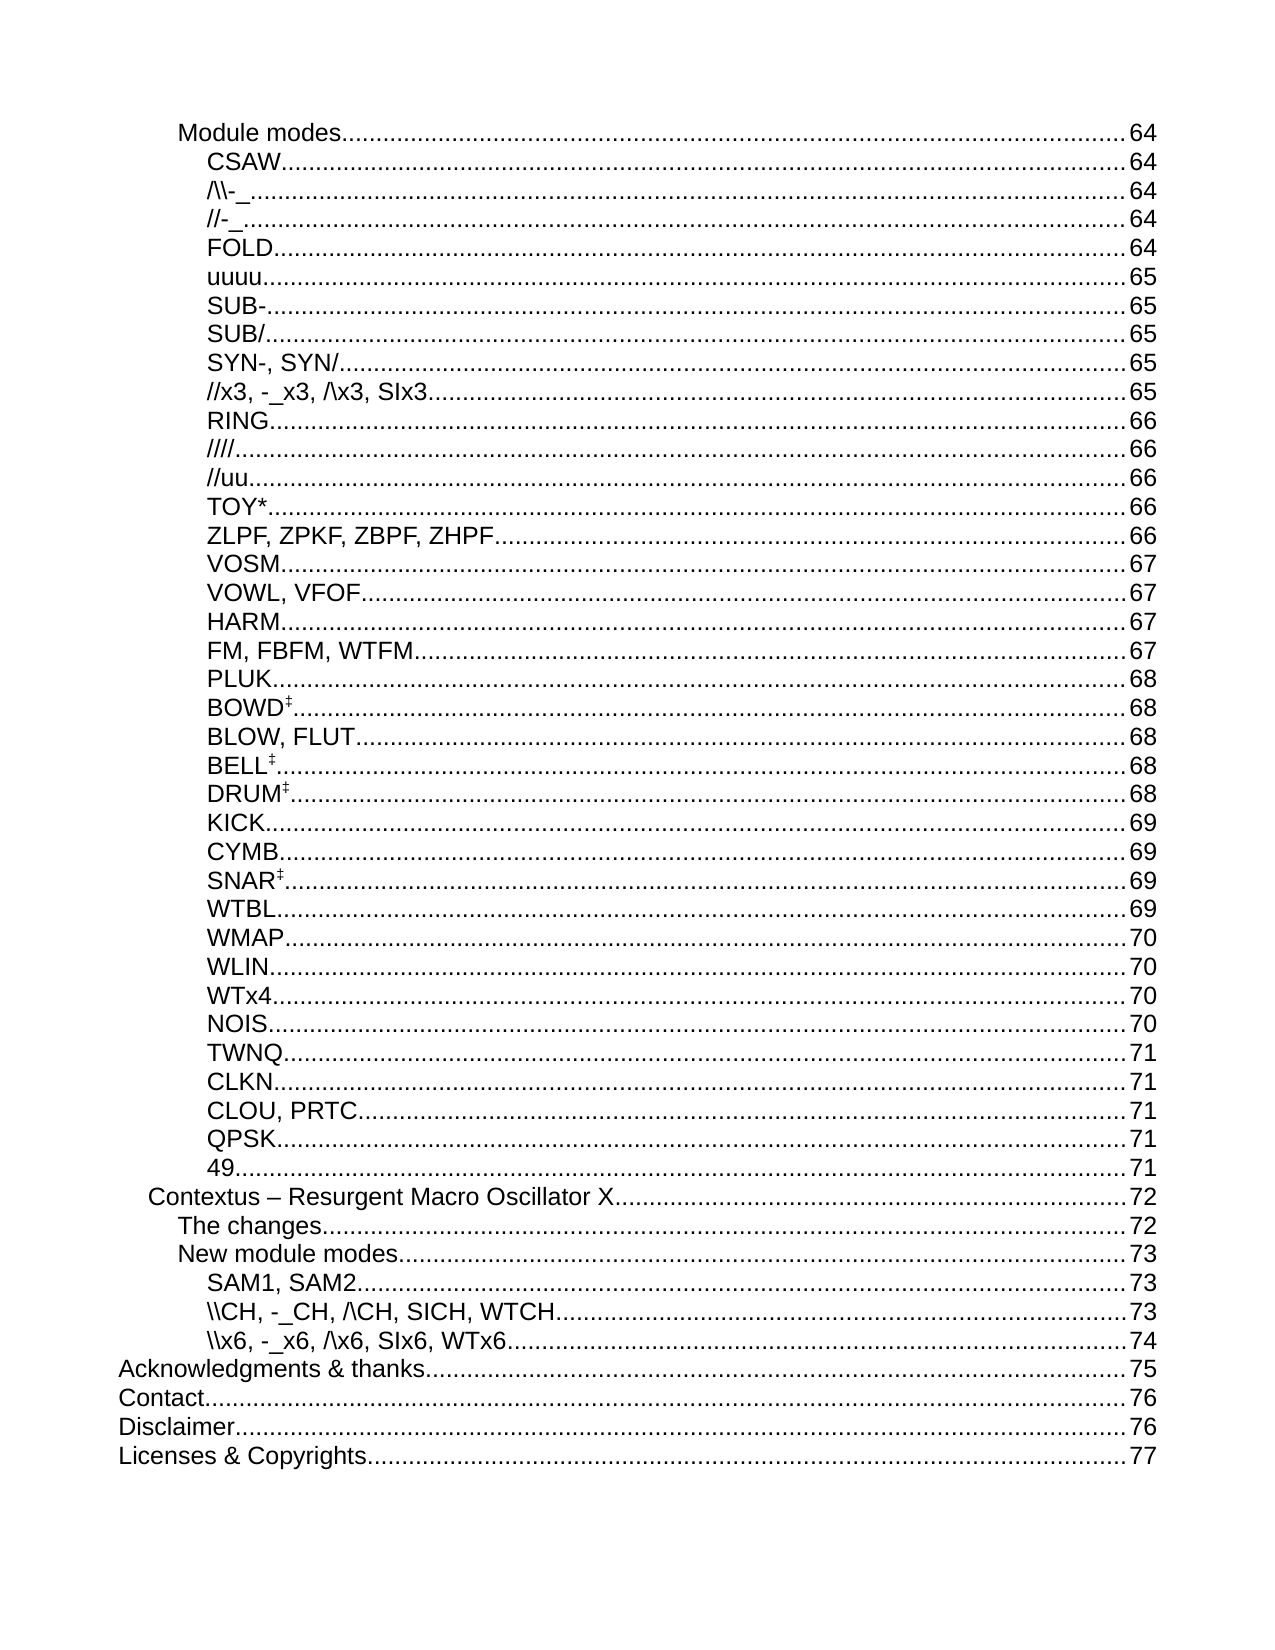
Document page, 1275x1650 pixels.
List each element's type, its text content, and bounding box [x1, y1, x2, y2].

text DRUM‡ 68 [207, 779, 1157, 808]
text WTx4 70 [207, 981, 1157, 1009]
text /\\-_ 64 [207, 176, 1157, 204]
text Licenses & Copyrights 77 [118, 1441, 1157, 1469]
text //x3, -_x3, /\x3, SIx3 65 [207, 377, 1157, 406]
text Acknowledgments & thanks 75 [118, 1354, 1157, 1383]
text BLOW, FLUT 68 [207, 722, 1157, 751]
text HARM 67 [207, 607, 1157, 636]
text SUB- 65 [207, 291, 1157, 319]
text Contextus – Resurgent Macro Oscillator X 72 [148, 1182, 1157, 1211]
text CLOU, PRTC 71 [207, 1096, 1157, 1124]
text SAM1, SAM2 73 [207, 1268, 1157, 1297]
text The changes 72 [177, 1211, 1157, 1239]
text //uu 66 [207, 463, 1157, 492]
text FM, FBFM, WTFM 67 [207, 636, 1157, 664]
text SUB/ 65 [207, 319, 1157, 348]
text KICK 69 [207, 808, 1157, 837]
text PLUK 68 [207, 664, 1157, 693]
text QPSK 71 [207, 1124, 1157, 1153]
text Contact 76 [118, 1383, 1157, 1412]
text CLKN 71 [207, 1067, 1157, 1096]
text \\x6, -_x6, /\x6, SIx6, WTx6 74 [207, 1326, 1157, 1354]
text NOIS 70 [207, 1009, 1157, 1038]
text //-_ 64 [207, 204, 1157, 233]
text VOWL, VFOF 67 [207, 578, 1157, 607]
text uuuu 65 [207, 262, 1157, 291]
text New module modes 73 [177, 1239, 1157, 1268]
text WMAP 70 [207, 923, 1157, 952]
text WLIN 70 [207, 952, 1157, 981]
text ZLPF, ZPKF, ZBPF, ZHPF 66 [207, 521, 1157, 549]
text RING 66 [207, 406, 1157, 434]
text Disclaimer 76 [118, 1412, 1157, 1441]
text TOY* 66 [207, 492, 1157, 521]
text WTBL 69 [207, 894, 1157, 923]
text SYN-, SYN/ 65 [207, 348, 1157, 377]
text FOLD 64 [207, 233, 1157, 262]
text Module modes 64 [177, 118, 1157, 147]
text BELL‡ 68 [207, 751, 1157, 779]
text //// 66 [207, 434, 1157, 463]
text CYMB 69 [207, 837, 1157, 866]
text BOWD‡ 68 [207, 693, 1157, 722]
text TWNQ 71 [207, 1038, 1157, 1067]
text 49 71 [207, 1153, 1157, 1182]
text \\CH, -_CH, /\CH, SICH, WTCH 73 [207, 1297, 1157, 1326]
text VOSM 67 [207, 549, 1157, 578]
text CSAW 64 [207, 147, 1157, 176]
text SNAR‡ 69 [207, 866, 1157, 894]
